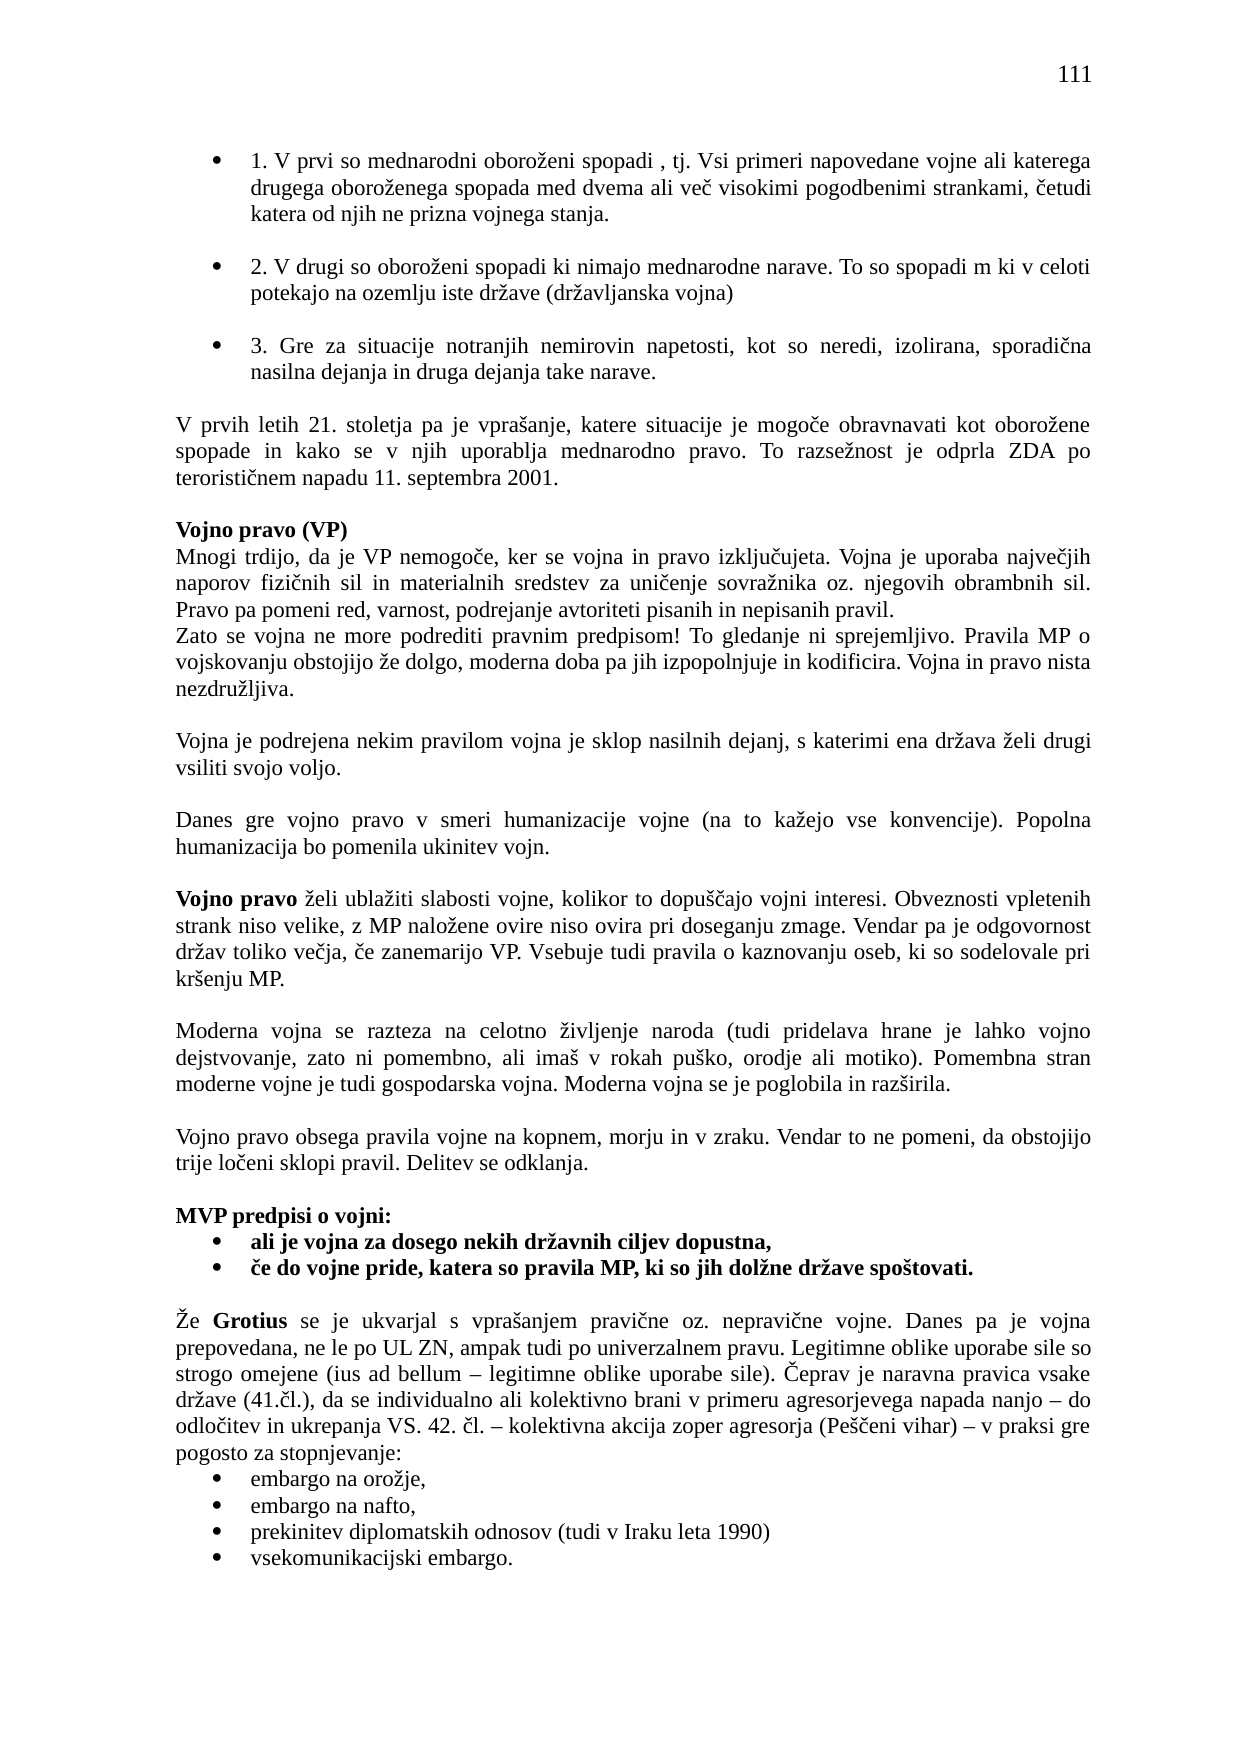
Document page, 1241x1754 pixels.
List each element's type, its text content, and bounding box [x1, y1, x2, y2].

text Vojna je podrejena nekim pravilom vojna je sklop nasilnih dejanj, s katerimi ena država želi drugi vsiliti svojo voljo. [175, 727, 1093, 780]
text MVP predpisi o vojni: [175, 1202, 1093, 1228]
text Moderna vojna se razteza na celotno življenje naroda (tudi pridelava hrane je lahko vojno dejstvovanje, zato ni pomembno, ali imaš v rokah puško, orodje ali motiko). Pomembna stran moderne vojne je tudi gospodarska vojna. Moderna vojna se je poglobila in razširila. [175, 1017, 1093, 1096]
text Vojno pravo (VP) [175, 517, 1093, 543]
list 1. V prvi so mednarodni oboroženi spopadi , tj. Vsi primeri napovedane vojne ali katerega drugega oboroženega spopada med dvema ali več visokimi pogodbenimi strankami, četudi katera od njih ne prizna vojnega stanja. [213, 148, 1093, 227]
list prekinitev diplomatskih odnosov (tudi v Iraku leta 1990) [213, 1518, 1093, 1544]
list embargo na orožje, [213, 1465, 1093, 1492]
text Vojno pravo obsega pravila vojne na kopnem, morju in v zraku. Vendar to ne pomeni, da obstojijo trije ločeni sklopi pravil. Delitev se odklanja. [175, 1123, 1093, 1175]
text V prvih letih 21. stoletja pa je vprašanje, katere situacije je mogoče obravnavati kot oborožene spopade in kako se v njih uporablja mednarodno pravo. To razsežnost je odprla ZDA po terorističnem napadu 11. septembra 2001. [175, 411, 1093, 490]
list če do vojne pride, katera so pravila MP, ki so jih dolžne države spoštovati. [213, 1254, 1093, 1281]
text Vojno pravo želi ublažiti slabosti vojne, kolikor to dopuščajo vojni interesi. Obveznosti vpletenih strank niso velike, z MP naložene ovire niso ovira pri doseganju zmage. Vendar pa je odgovornost držav toliko večja, če zanemarijo VP. Vsebuje tudi pravila o kaznovanju oseb, ki so sodelovale pri kršenju MP. [175, 886, 1093, 991]
text Danes gre vojno pravo v smeri humanizacije vojne (na to kažejo vse konvencije). Popolna humanizacija bo pomenila ukinitev vojn. [175, 806, 1093, 859]
text Mnogi trdijo, da je VP nemogoče, ker se vojna in pravo izključujeta. Vojna je uporaba največjih naporov fizičnih sil in materialnih sredstev za uničenje sovražnika oz. njegovih obrambnih sil. Pravo pa pomeni red, varnost, podrejanje avtoriteti pisanih in nepisanih pravil. [175, 543, 1093, 622]
text Že Grotius se je ukvarjal s vprašanjem pravične oz. nepravične vojne. Danes pa je vojna prepovedana, ne le po UL ZN, ampak tudi po univerzalnem pravu. Legitimne oblike uporabe sile so strogo omejene (ius ad bellum – legitimne oblike uporabe sile). Čeprav je naravna pravica vsake države (41.čl.), da se individualno ali kolektivno brani v primeru agresorjevega napada nanjo – do odločitev in ukrepanja VS. 42. čl. – kolektivna akcija zoper agresorja (Peščeni vihar) – v praksi gre pogosto za stopnjevanje: [175, 1307, 1093, 1465]
list 3. Gre za situacije notranjih nemirovin napetosti, kot so neredi, izolirana, sporadična nasilna dejanja in druga dejanja take narave. [213, 332, 1093, 385]
list vsekomunikacijski embargo. [213, 1544, 1093, 1571]
list ali je vojna za dosego nekih državnih ciljev dopustna, [213, 1228, 1093, 1254]
list 2. V drugi so oboroženi spopadi ki nimajo mednarodne narave. To so spopadi m ki v celoti potekajo na ozemlju iste države (državljanska vojna) [213, 253, 1093, 306]
list embargo na nafto, [213, 1492, 1093, 1518]
text Zato se vojna ne more podrediti pravnim predpisom! To gledanje ni sprejemljivo. Pravila MP o vojskovanju obstojijo že dolgo, moderna doba pa jih izpopolnjuje in kodificira. Vojna in pravo nista nezdružljiva. [175, 622, 1093, 701]
